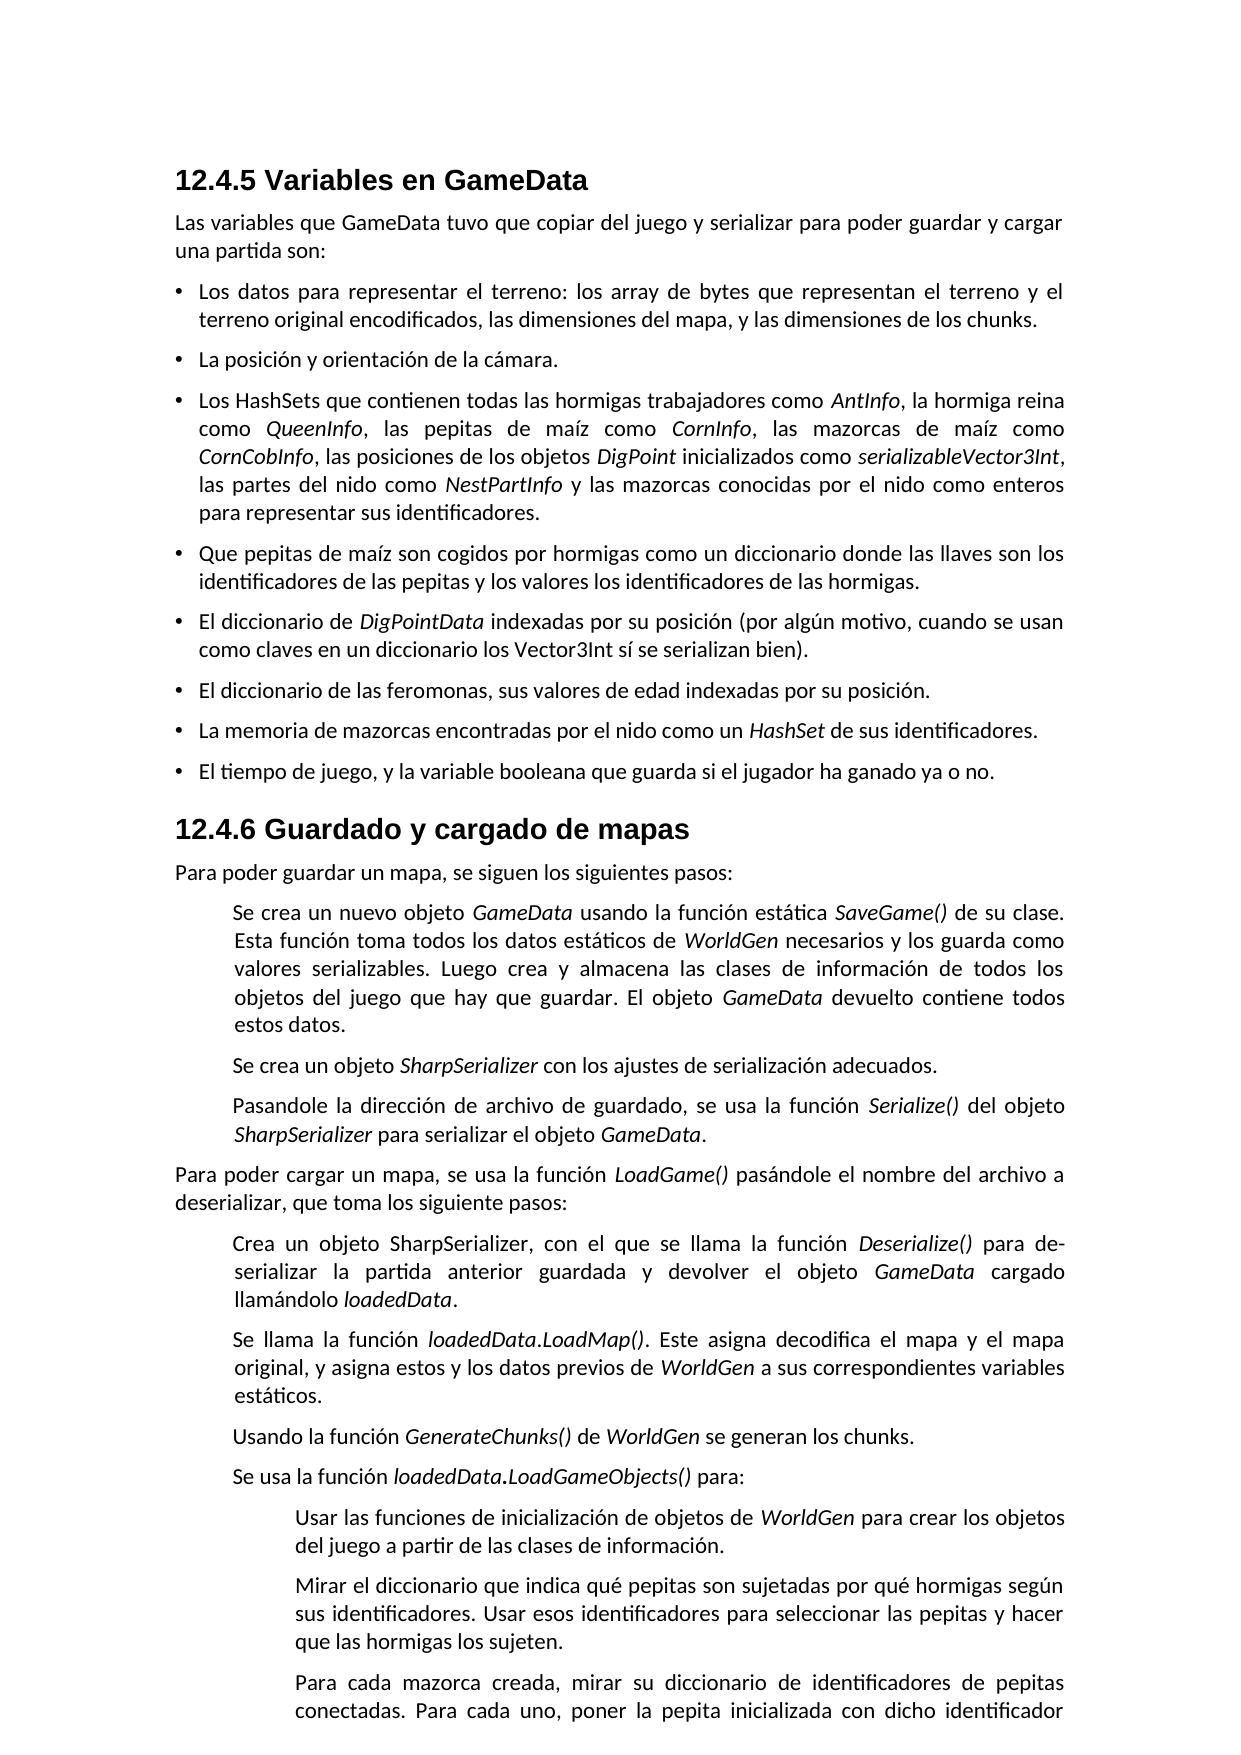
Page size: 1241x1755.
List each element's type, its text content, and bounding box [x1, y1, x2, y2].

list Se usa la función loadedData.LoadGameObjects() para: [204, 1462, 1065, 1490]
list El diccionario de las feromonas, sus valores de edad indexadas por su posición. [175, 676, 1065, 704]
subtitle Guardado y cargado de mapas [175, 812, 1065, 846]
list Para cada mazorca creada, mirar su diccionario de identificadores de pepitas conectadas. Para cada uno, poner la pepita inicializada con dicho identificador [253, 1668, 1065, 1724]
list La memoria de mazorcas encontradas por el nido como un HashSet de sus identificadores. [175, 716, 1065, 744]
list Los HashSets que contienen todas las hormigas trabajadores como AntInfo, la hormiga reina como QueenInfo, las pepitas de maíz como CornInfo, las mazorcas de maíz como CornCobInfo, las posiciones de los objetos DigPoint inicializados como serializableVector3Int, las partes del nido como NestPartInfo y las mazorcas conocidas por el nido como enteros para representar sus identificadores. [175, 386, 1065, 526]
list El diccionario de DigPointData indexadas por su posición (por algún motivo, cuando se usan como claves en un diccionario los Vector3Int sí se serializan bien). [175, 607, 1065, 663]
list Los datos para representar el terreno: los array de bytes que representan el terreno y el terreno original encodificados, las dimensiones del mapa, y las dimensiones de los chunks. [175, 277, 1065, 333]
list Que pepitas de maíz son cogidos por hormigas como un diccionario donde las llaves son los identificadores de las pepitas y los valores los identificadores de las hormigas. [175, 539, 1065, 595]
list La posición y orientación de la cámara. [175, 346, 1065, 374]
list Usar las funciones de inicialización de objetos de WorldGen para crear los objetos del juego a partir de las clases de información. [253, 1503, 1065, 1559]
subtitle Variables en GameData [175, 162, 1065, 196]
list Se crea un nuevo objeto GameData usando la función estática SaveGame() de su clase. Esta función toma todos los datos estáticos de WorldGen necesarios y los guarda como valores serializables. Luego crea y almacena las clases de información de todos los objetos del juego que hay que guardar. El objeto GameData devuelto contiene todos estos datos. [204, 898, 1065, 1039]
list El tiempo de juego, y la variable booleana que guarda si el jugador ha ganado ya o no. [175, 757, 1065, 785]
list Pasandole la dirección de archivo de guardado, se usa la función Serialize() del objeto SharpSerializer para serializar el objeto GameData. [204, 1092, 1065, 1148]
list Usando la función GenerateChunks() de WorldGen se generan los chunks. [204, 1422, 1065, 1450]
list Se llama la función loadedData.LoadMap(). Este asigna decodifica el mapa y el mapa original, y asigna estos y los datos previos de WorldGen a sus correspondientes variables estáticos. [204, 1325, 1065, 1409]
text Las variables que GameData tuvo que copiar del juego y serializar para poder guardar y cargar una partida son: [175, 208, 1065, 264]
text Para poder guardar un mapa, se siguen los siguientes pasos: [175, 858, 1065, 886]
list Mirar el diccionario que indica qué pepitas son sujetadas por qué hormigas según sus identificadores. Usar esos identificadores para seleccionar las pepitas y hacer que las hormigas los sujeten. [253, 1571, 1065, 1656]
list Crea un objeto SharpSerializer, con el que se llama la función Deserialize() para de-serializar la partida anterior guardada y devolver el objeto GameData cargado llamándolo loadedData. [204, 1229, 1065, 1313]
list Se crea un objeto SharpSerializer con los ajustes de serialización adecuados. [204, 1051, 1065, 1079]
text Para poder cargar un mapa, se usa la función LoadGame() pasándole el nombre del archivo a deserializar, que toma los siguiente pasos: [175, 1160, 1065, 1216]
